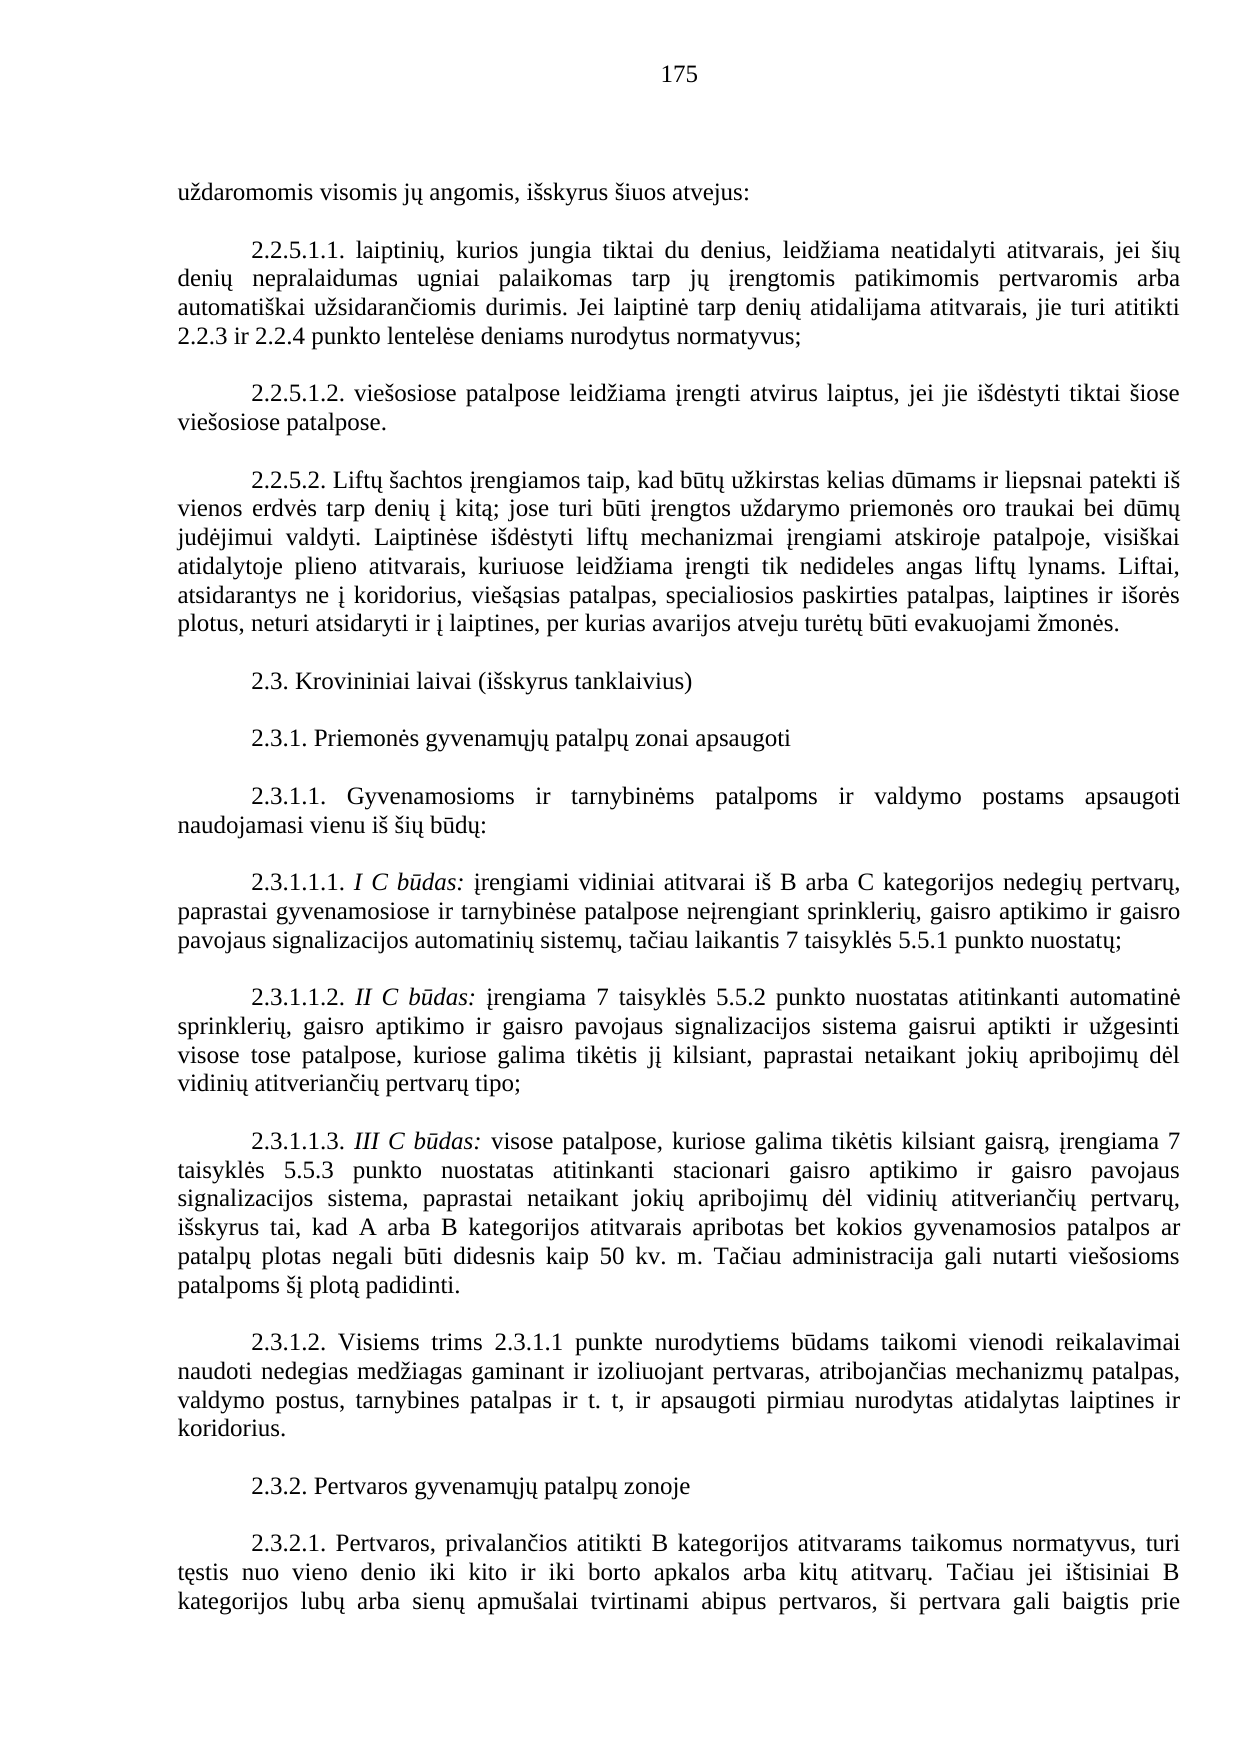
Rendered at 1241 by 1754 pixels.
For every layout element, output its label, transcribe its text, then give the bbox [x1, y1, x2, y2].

text 2.3.1. Priemonės gyvenamųjų patalpų zonai apsaugoti [177, 723, 1181, 752]
text 2.3.1.2. Visiems trims 2.3.1.1 punkte nurodytiems būdams taikomi vienodi reikalavimai naudoti nedegias medžiagas gaminant ir izoliuojant pertvaras, atribojančias mechanizmų patalpas, valdymo postus, tarnybines patalpas ir t. t, ir apsaugoti pirmiau nurodytas atidalytas laiptines ir koridorius. [177, 1327, 1181, 1442]
text uždaromomis visomis jų angomis, išskyrus šiuos atvejus: [177, 177, 1181, 206]
text 2.3. Krovininiai laivai (išskyrus tanklaivius) [177, 666, 1181, 695]
text 2.3.1.1. Gyvenamosioms ir tarnybinėms patalpoms ir valdymo postams apsaugoti naudojamasi vienu iš šių būdų: [177, 781, 1181, 838]
text 2.3.1.1.3. III C būdas: visose patalpose, kuriose galima tikėtis kilsiant gaisrą, įrengiama 7 taisyklės 5.5.3 punkto nuostatas atitinkanti stacionari gaisro aptikimo ir gaisro pavojaus signalizacijos sistema, paprastai netaikant jokių apribojimų dėl vidinių atitveriančių pertvarų, išskyrus tai, kad A arba B kategorijos atitvarais apribotas bet kokios gyvenamosios patalpos ar patalpų plotas negali būti didesnis kaip 50 kv. m. Tačiau administracija gali nutarti viešosioms patalpoms šį plotą padidinti. [177, 1126, 1181, 1298]
text 2.3.1.1.2. II C būdas: įrengiama 7 taisyklės 5.5.2 punkto nuostatas atitinkanti automatinė sprinklerių, gaisro aptikimo ir gaisro pavojaus signalizacijos sistema gaisrui aptikti ir užgesinti visose tose patalpose, kuriose galima tikėtis jį kilsiant, paprastai netaikant jokių apribojimų dėl vidinių atitveriančių pertvarų tipo; [177, 982, 1181, 1097]
text 2.2.5.1.2. viešosiose patalpose leidžiama įrengti atvirus laiptus, jei jie išdėstyti tiktai šiose viešosiose patalpose. [177, 378, 1181, 436]
text 2.3.1.1.1. I C būdas: įrengiami vidiniai atitvarai iš B arba C kategorijos nedegių pertvarų, paprastai gyvenamosiose ir tarnybinėse patalpose neįrengiant sprinklerių, gaisro aptikimo ir gaisro pavojaus signalizacijos automatinių sistemų, tačiau laikantis 7 taisyklės 5.5.1 punkto nuostatų; [177, 867, 1181, 953]
text 2.3.2. Pertvaros gyvenamųjų patalpų zonoje [177, 1471, 1181, 1500]
text 2.2.5.1.1. laiptinių, kurios jungia tiktai du denius, leidžiama neatidalyti atitvarais, jei šių denių nepralaidumas ugniai palaikomas tarp jų įrengtomis patikimomis pertvaromis arba automatiškai užsidarančiomis durimis. Jei laiptinė tarp denių atidalijama atitvarais, jie turi atitikti 2.2.3 ir 2.2.4 punkto lentelėse deniams nurodytus normatyvus; [177, 235, 1181, 350]
text 2.2.5.2. Liftų šachtos įrengiamos taip, kad būtų užkirstas kelias dūmams ir liepsnai patekti iš vienos erdvės tarp denių į kitą; jose turi būti įrengtos uždarymo priemonės oro traukai bei dūmų judėjimui valdyti. Laiptinėse išdėstyti liftų mechanizmai įrengiami atskiroje patalpoje, visiškai atidalytoje plieno atitvarais, kuriuose leidžiama įrengti tik nedideles angas liftų lynams. Liftai, atsidarantys ne į koridorius, viešąsias patalpas, specialiosios paskirties patalpas, laiptines ir išorės plotus, neturi atsidaryti ir į laiptines, per kurias avarijos atveju turėtų būti evakuojami žmonės. [177, 465, 1181, 637]
text 2.3.2.1. Pertvaros, privalančios atitikti B kategorijos atitvarams taikomus normatyvus, turi tęstis nuo vieno denio iki kito ir iki borto apkalos arba kitų atitvarų. Tačiau jei ištisiniai B kategorijos lubų arba sienų apmušalai tvirtinami abipus pertvaros, ši pertvara gali baigtis prie [177, 1528, 1181, 1615]
